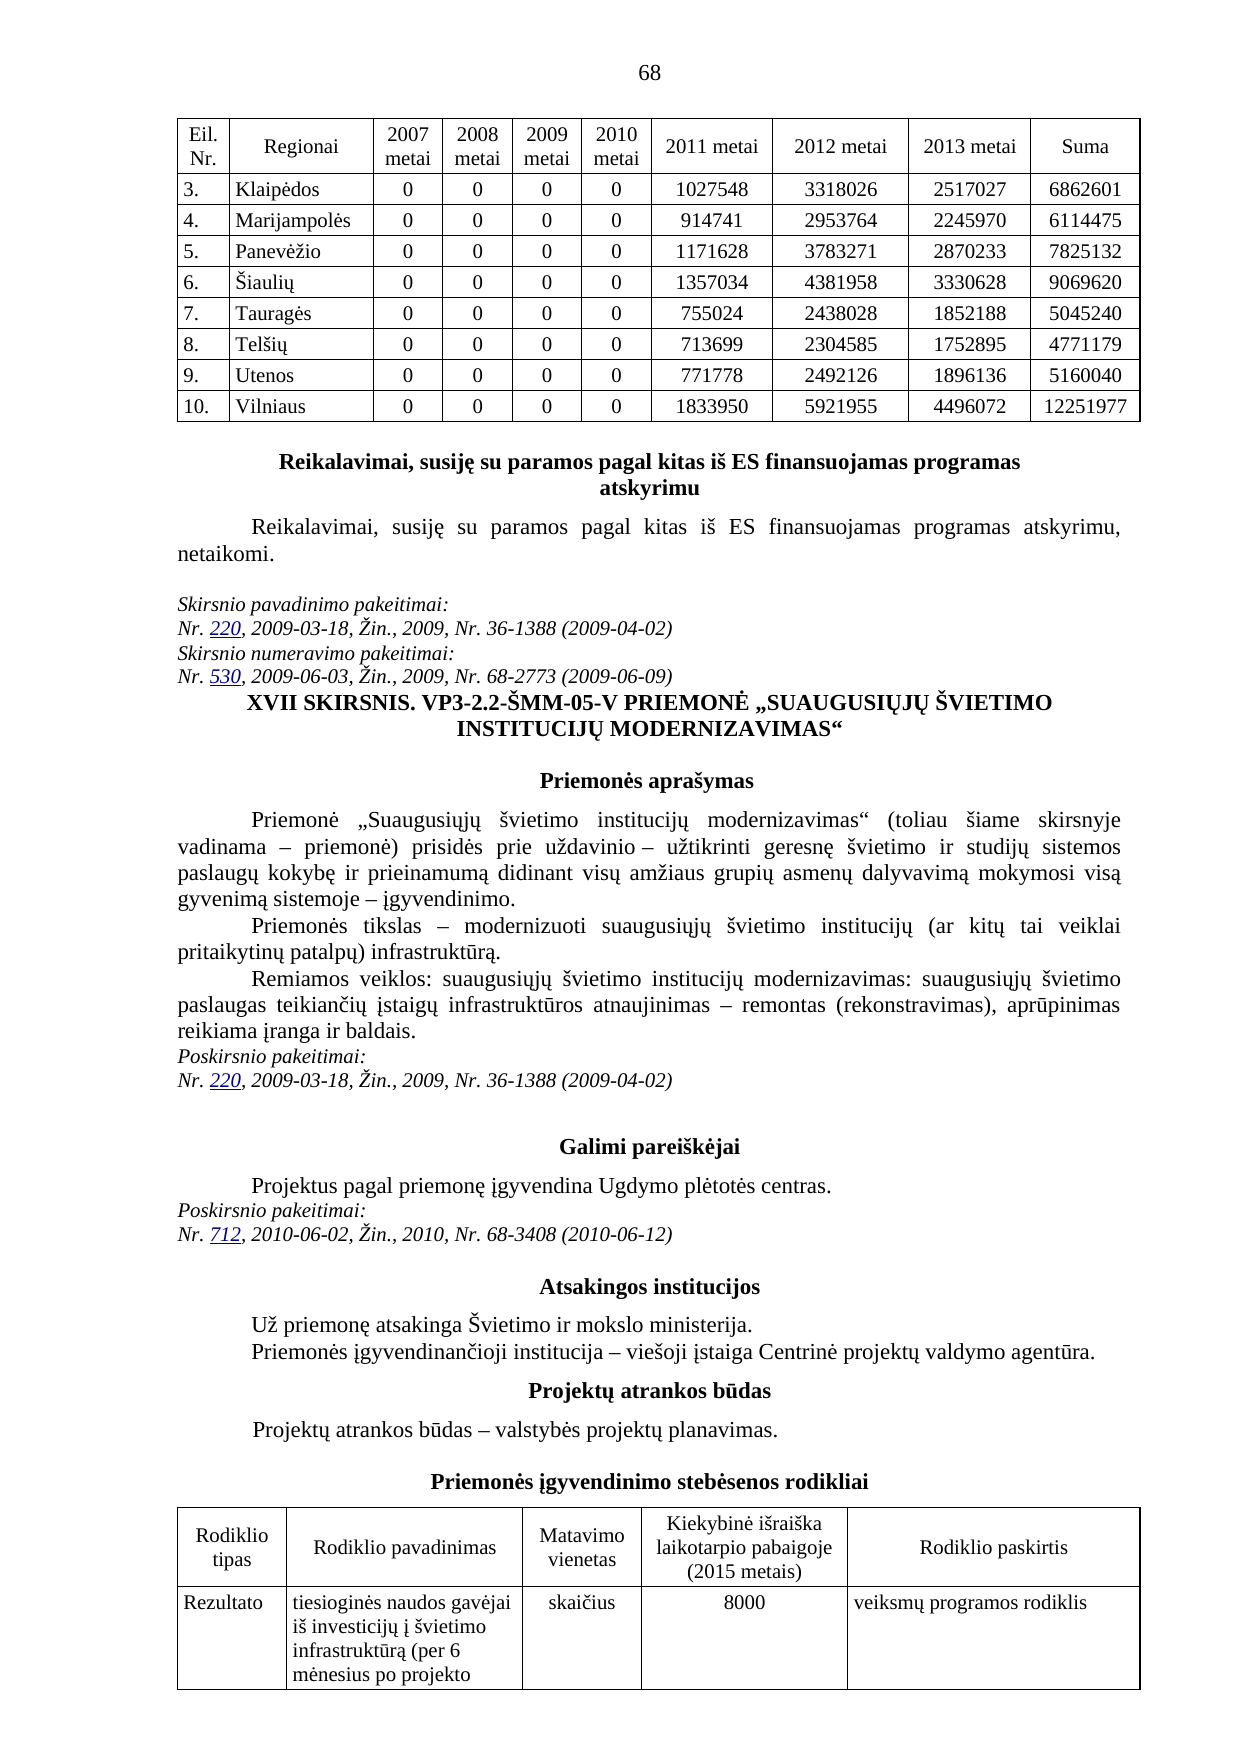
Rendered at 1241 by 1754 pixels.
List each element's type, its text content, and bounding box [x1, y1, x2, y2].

table_header Eil. Nr. [178, 119, 229, 173]
table_cell 2953764 [773, 205, 908, 235]
table_cell Šiaulių [230, 267, 373, 297]
table_cell 755024 [652, 298, 772, 328]
table_cell Panevėžio [230, 236, 373, 266]
table_cell 4381958 [773, 267, 908, 297]
table_cell 771778 [652, 360, 772, 390]
table_cell 6. [178, 267, 229, 297]
table_header Regionai [230, 119, 373, 173]
table_cell 0 [443, 267, 512, 297]
text Nr. 530, 2009-06-03, Žin., 2009, Nr. 68-2773 (2009-06-09) [177, 664, 1122, 688]
table_cell 0 [513, 329, 581, 359]
table_header Rodiklio paskirtis [848, 1508, 1139, 1586]
table_header 2013 metai [909, 119, 1030, 173]
table_cell 5160040 [1031, 360, 1139, 390]
text Nr. 712, 2010-06-02, Žin., 2010, Nr. 68-3408 (2010-06-12) [177, 1222, 1122, 1246]
table_cell veiksmų programos rodiklis [848, 1587, 1139, 1689]
table_cell skaičius [523, 1587, 641, 1689]
table_cell 1833950 [652, 391, 772, 421]
text Už priemonę atsakinga Švietimo ir mokslo ministerija. [177, 1312, 1122, 1338]
table_cell Rezultato [178, 1587, 286, 1689]
text Skirsnio pavadinimo pakeitimai: [177, 592, 1122, 616]
table_cell 2304585 [773, 329, 908, 359]
table_cell 1852188 [909, 298, 1030, 328]
text Nr. 220, 2009-03-18, Žin., 2009, Nr. 36-1388 (2009-04-02) [177, 1068, 1122, 1092]
table_cell 0 [374, 267, 442, 297]
text Projektus pagal priemonę įgyvendina Ugdymo plėtotės centras. [177, 1172, 1122, 1198]
table_cell 0 [513, 391, 581, 421]
table_cell Telšių [230, 329, 373, 359]
text Nr. 220, 2009-03-18, Žin., 2009, Nr. 36-1388 (2009-04-02) [177, 616, 1122, 640]
table_cell 1027548 [652, 174, 772, 204]
table_cell 0 [513, 174, 581, 204]
table_cell 0 [582, 174, 651, 204]
text Projektų atrankos būdas [177, 1377, 1122, 1403]
table_cell 0 [374, 236, 442, 266]
table_cell 914741 [652, 205, 772, 235]
table_cell Tauragės [230, 298, 373, 328]
table_cell Vilniaus [230, 391, 373, 421]
text Projektų atrankos būdas – valstybės projektų planavimas. [177, 1416, 1122, 1442]
table_cell 0 [513, 236, 581, 266]
table_cell 0 [582, 205, 651, 235]
table_cell 2245970 [909, 205, 1030, 235]
table_cell 10. [178, 391, 229, 421]
text Remiamos veiklos: suaugusiųjų švietimo institucijų modernizavimas: suaugusiųjų švietimo paslaugas teikiančių įstaigų infrastruktūros atnaujinimas – remontas (rekonstravimas), aprūpinimas reikiama įranga ir baldais. [177, 964, 1122, 1044]
table_cell tiesioginės naudos gavėjai iš investicijų į švietimo infrastruktūrą (per 6 mėnesius po projekto [287, 1587, 522, 1689]
table_cell Marijampolės [230, 205, 373, 235]
text Galimi pareiškėjai [177, 1133, 1122, 1159]
table_header Kiekybinė išraiška laikotarpio pabaigoje (2015 metais) [642, 1508, 847, 1586]
table_header 2011 metai [652, 119, 772, 173]
table_cell 9069620 [1031, 267, 1139, 297]
table_cell 1357034 [652, 267, 772, 297]
table_cell 0 [582, 391, 651, 421]
table_cell 0 [443, 360, 512, 390]
text Poskirsnio pakeitimai: [177, 1044, 1122, 1068]
table_cell 4496072 [909, 391, 1030, 421]
table_cell 0 [374, 391, 442, 421]
table_cell 1896136 [909, 360, 1030, 390]
table_cell 4. [178, 205, 229, 235]
table_header Suma [1031, 119, 1139, 173]
table_cell 7. [178, 298, 229, 328]
table_header Rodiklio tipas [178, 1508, 286, 1586]
table_header 2009 metai [513, 119, 581, 173]
text Priemonės įgyvendinimo stebėsenos rodikliai [177, 1468, 1122, 1495]
table_cell 7825132 [1031, 236, 1139, 266]
table_cell Utenos [230, 360, 373, 390]
table_cell 5. [178, 236, 229, 266]
table_header 2007 metai [374, 119, 442, 173]
table_header Rodiklio pavadinimas [287, 1508, 522, 1586]
table_cell 0 [513, 267, 581, 297]
text Reikalavimai, susiję su paramos pagal kitas iš ES finansuojamas programas atskyrimu, netaikomi. [177, 513, 1122, 566]
table_header 2008 metai [443, 119, 512, 173]
text Atsakingos institucijos [177, 1273, 1122, 1299]
table_cell 0 [582, 267, 651, 297]
table_header Matavimo vienetas [523, 1508, 641, 1586]
table_cell 0 [513, 298, 581, 328]
text Priemonės tikslas – modernizuoti suaugusiųjų švietimo institucijų (ar kitų tai veiklai pritaikytinų patalpų) infrastruktūrą. [177, 912, 1122, 964]
table_cell 9. [178, 360, 229, 390]
table_cell 2870233 [909, 236, 1030, 266]
table_cell 0 [582, 360, 651, 390]
table_cell 5921955 [773, 391, 908, 421]
table_cell 713699 [652, 329, 772, 359]
table_cell 3. [178, 174, 229, 204]
table_cell 2438028 [773, 298, 908, 328]
table_cell 0 [513, 360, 581, 390]
table_cell 0 [582, 236, 651, 266]
text Priemonės aprašymas [177, 768, 1122, 794]
table_header 2012 metai [773, 119, 908, 173]
table_cell 5045240 [1031, 298, 1139, 328]
table_cell 2492126 [773, 360, 908, 390]
text Priemonė „Suaugusiųjų švietimo institucijų modernizavimas“ (toliau šiame skirsnyje vadinama – priemonė) prisidės prie uždavinio – užtikrinti geresnę švietimo ir studijų sistemos paslaugų kokybę ir prieinamumą didinant visų amžiaus grupių asmenų dalyvavimą mokymosi visą gyvenimą sistemoje – įgyvendinimo. [177, 806, 1122, 912]
table_cell 0 [443, 205, 512, 235]
table_cell 0 [374, 205, 442, 235]
table_cell 8000 [642, 1587, 847, 1689]
text Poskirsnio pakeitimai: [177, 1198, 1122, 1222]
table_cell 6862601 [1031, 174, 1139, 204]
text XVII SKIRSNIS. VP3-2.2-ŠMM-05-V PRIEMONĖ „SUAUGUSIŲJŲ ŠVIETIMO INSTITUCIJŲ MODERNIZAVIMAS“ [177, 688, 1122, 741]
table_cell 0 [443, 329, 512, 359]
table_cell 6114475 [1031, 205, 1139, 235]
text Skirsnio numeravimo pakeitimai: [177, 640, 1122, 664]
table_cell 3318026 [773, 174, 908, 204]
table_cell 0 [582, 298, 651, 328]
table_cell 0 [443, 236, 512, 266]
table_cell 0 [513, 205, 581, 235]
table_cell 1171628 [652, 236, 772, 266]
table_cell 0 [443, 174, 512, 204]
table_header 2010 metai [582, 119, 651, 173]
table_cell 0 [443, 298, 512, 328]
table_cell 0 [374, 360, 442, 390]
table_cell 4771179 [1031, 329, 1139, 359]
table_cell 1752895 [909, 329, 1030, 359]
table_cell Klaipėdos [230, 174, 373, 204]
table_cell 0 [374, 329, 442, 359]
table_cell 8. [178, 329, 229, 359]
table_cell 3330628 [909, 267, 1030, 297]
table_cell 0 [582, 329, 651, 359]
table_cell 0 [443, 391, 512, 421]
table_cell 3783271 [773, 236, 908, 266]
table_cell 0 [374, 174, 442, 204]
text Priemonės įgyvendinančioji institucija – viešoji įstaiga Centrinė projektų valdymo agentūra. [177, 1338, 1122, 1364]
table_cell 0 [374, 298, 442, 328]
table_cell 12251977 [1031, 391, 1139, 421]
text Reikalavimai, susiję su paramos pagal kitas iš ES finansuojamas programas atskyrimu [177, 448, 1122, 501]
table_cell 2517027 [909, 174, 1030, 204]
